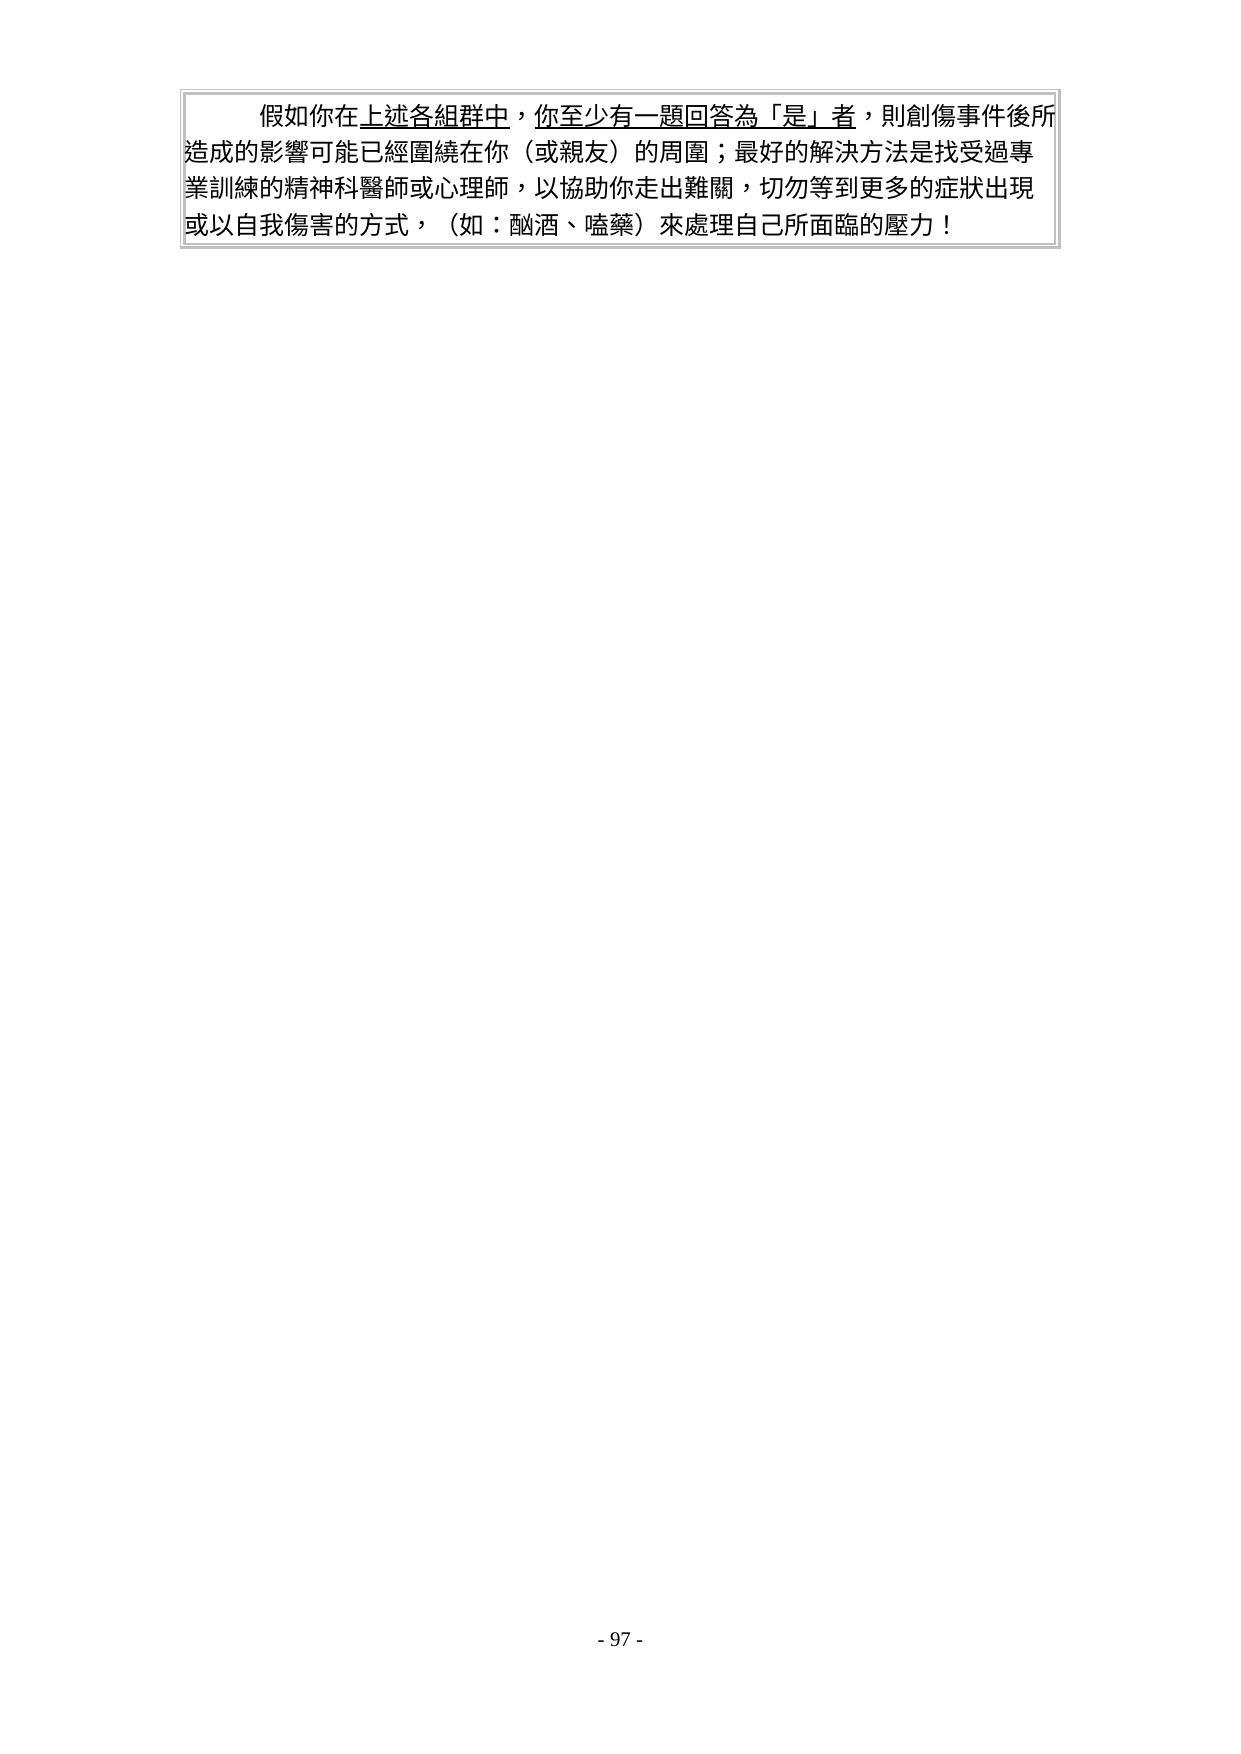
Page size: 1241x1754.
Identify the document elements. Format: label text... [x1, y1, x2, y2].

table_cell 假如你在上述各組群中，你至少有一題回答為「是」者，則創傷事件後所造成的影響可能已經圍繞在你（或親友）的周圍；最好的解決方法是找受過專業訓練的精神科醫師或心理師，以協助你走出難關，切勿等到更多的症狀出現或以自我傷害的方式，（如：酗酒、嗑藥）來處理自己所面臨的壓力！ [186, 95, 1054, 243]
